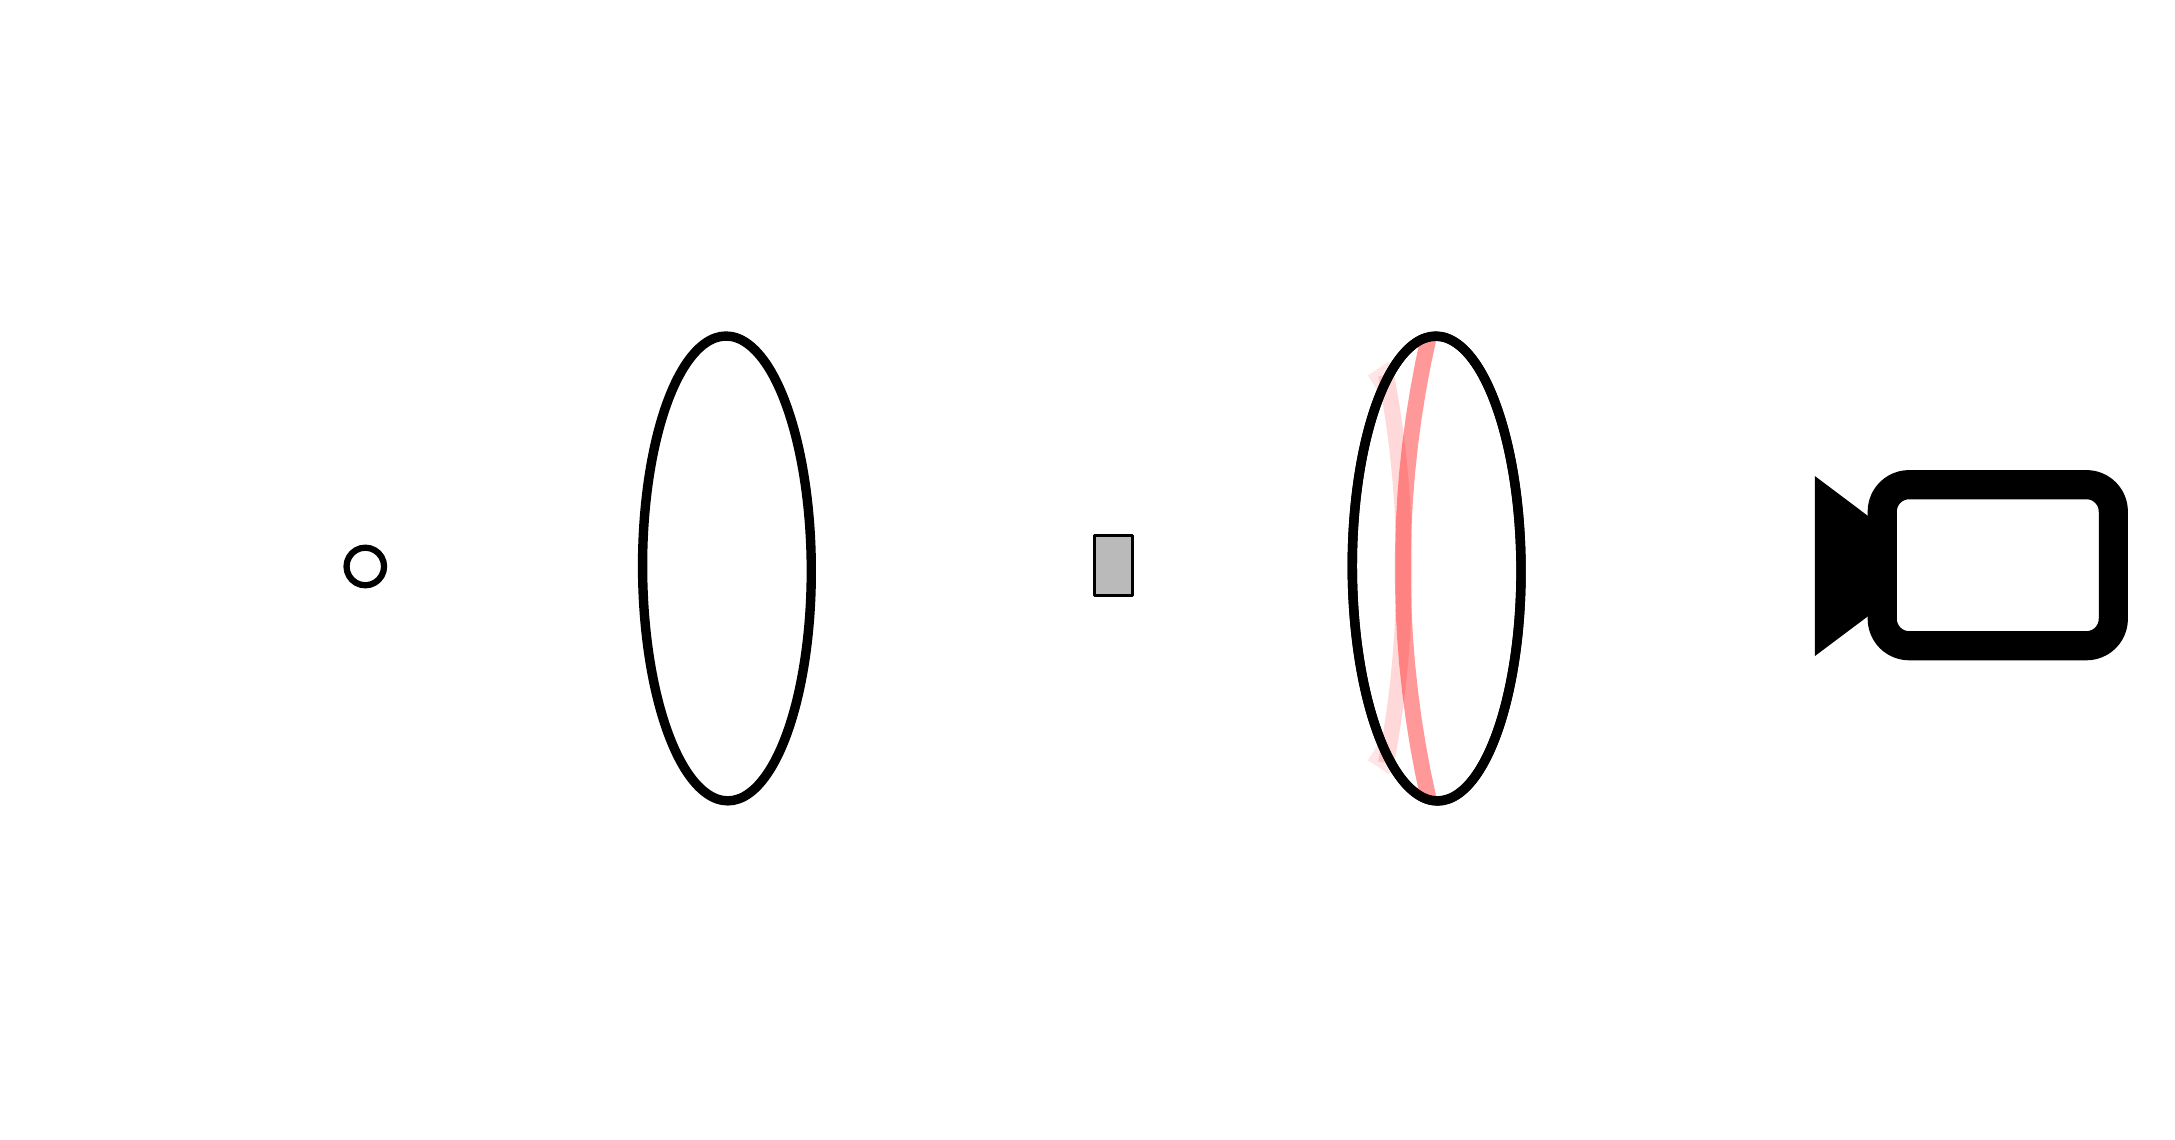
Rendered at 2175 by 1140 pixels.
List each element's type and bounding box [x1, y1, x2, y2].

text_box [1882, 484, 2114, 646]
text_box [642, 0, 1747, 1140]
text_box [1814, 476, 1875, 657]
